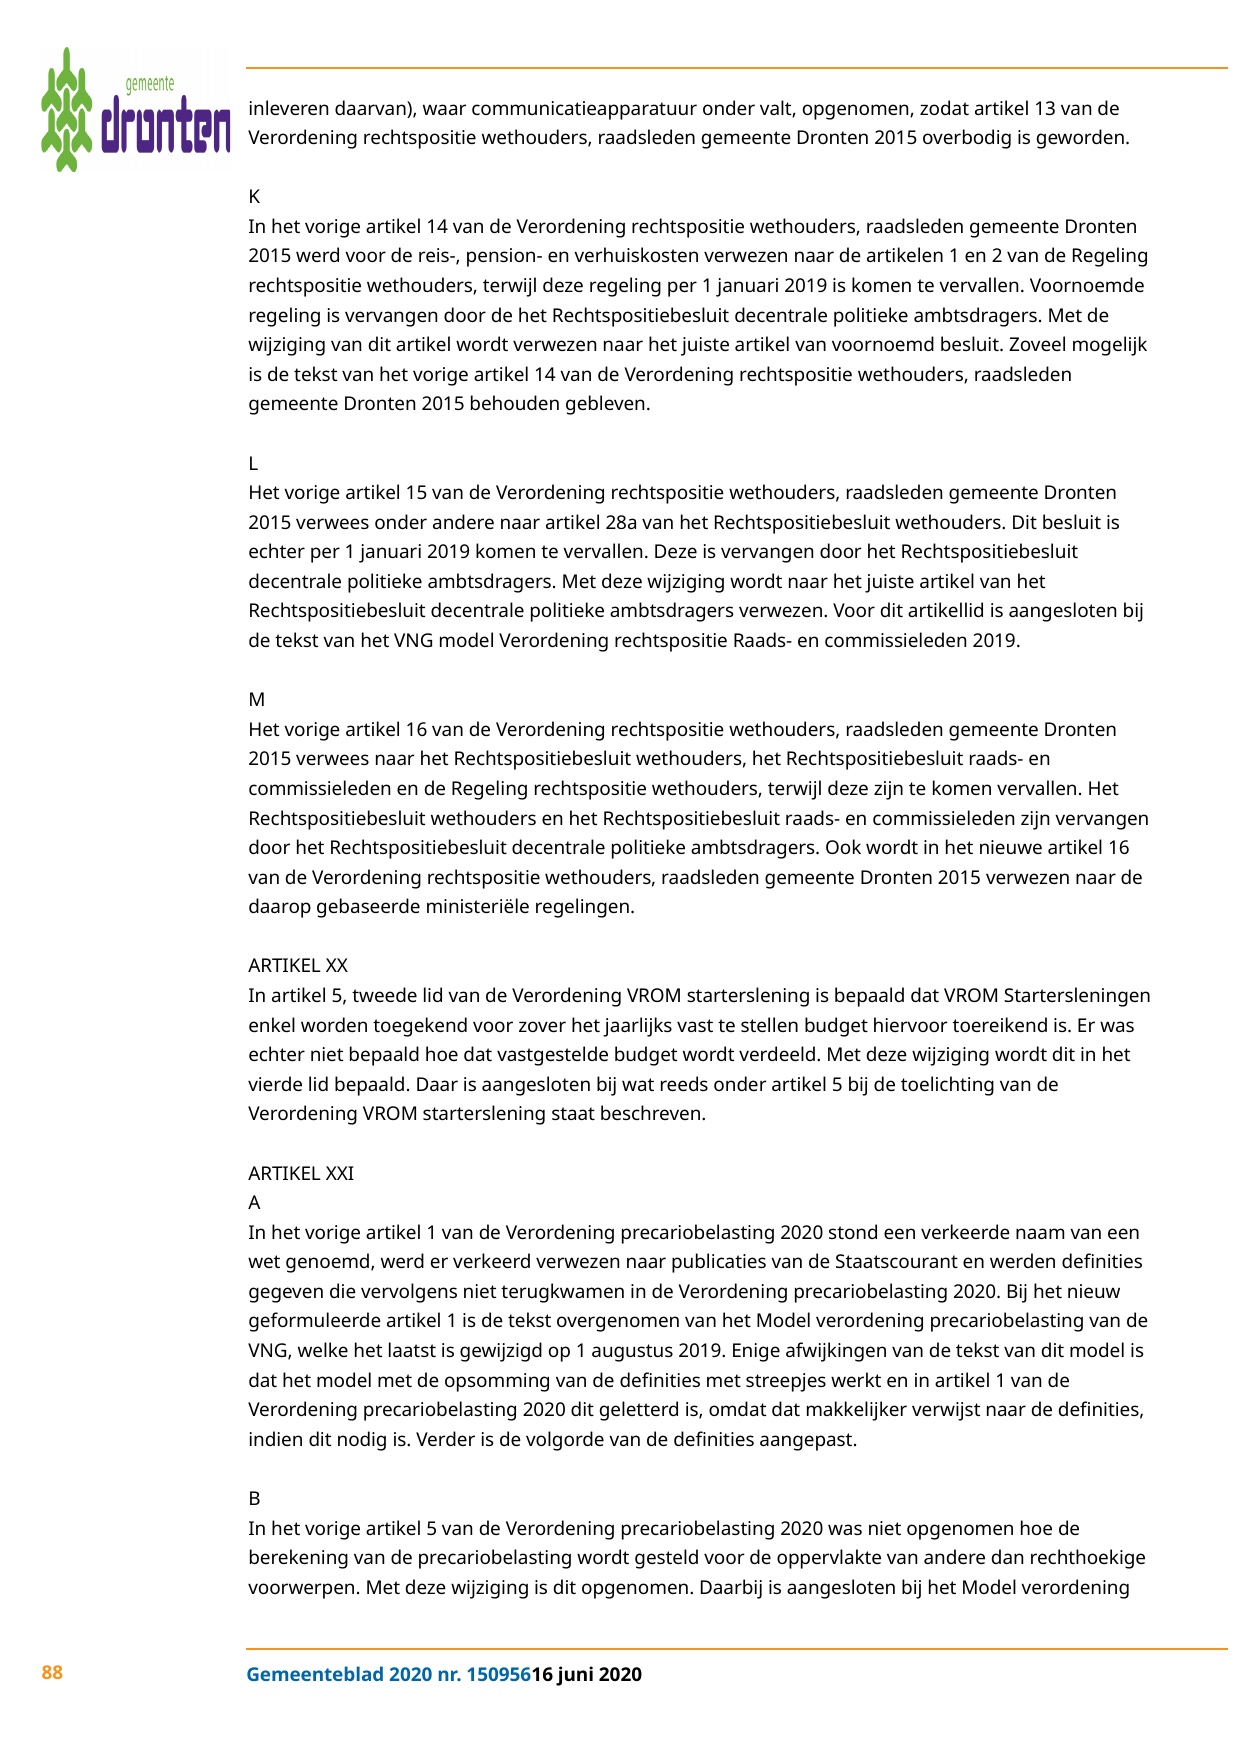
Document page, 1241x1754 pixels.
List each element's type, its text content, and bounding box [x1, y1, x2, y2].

text M [248, 686, 1152, 712]
picture [41, 47, 231, 172]
text A [248, 1189, 1152, 1215]
text In het vorige artikel 14 van de Verordening rechtspositie wethouders, raadsleden gemeente Dronten 2015 werd voor de reis-, pension- en verhuiskosten verwezen naar de artikelen 1 en 2 van de Regeling rechtspositie wethouders, terwijl deze regeling per 1 januari 2019 is komen te vervallen. Voornoemde regeling is vervangen door de het Rechtspositiebesluit decentrale politieke ambtsdragers. Met de wijziging van dit artikel wordt verwezen naar het juiste artikel van voornoemd besluit. Zoveel mogelijk is de tekst van het vorige artikel 14 van de Verordening rechtspositie wethouders, raadsleden gemeente Dronten 2015 behouden gebleven. [248, 213, 1152, 416]
text inleveren daarvan), waar communicatieapparatuur onder valt, opgenomen, zodat artikel 13 van de Verordening rechtspositie wethouders, raadsleden gemeente Dronten 2015 overbodig is geworden. [248, 95, 1152, 150]
text K [248, 183, 1152, 209]
text B [248, 1485, 1152, 1511]
text Het vorige artikel 15 van de Verordening rechtspositie wethouders, raadsleden gemeente Dronten 2015 verwees onder andere naar artikel 28a van het Rechtspositiebesluit wethouders. Dit besluit is echter per 1 januari 2019 komen te vervallen. Deze is vervangen door het Rechtspositiebesluit decentrale politieke ambtsdragers. Met deze wijziging wordt naar het juiste artikel van het Rechtspositiebesluit decentrale politieke ambtsdragers verwezen. Voor dit artikellid is aangesloten bij de tekst van het VNG model Verordening rechtspositie Raads- en commissieleden 2019. [248, 479, 1152, 653]
text ARTIKEL XXI [248, 1160, 1152, 1186]
text In het vorige artikel 5 van de Verordening precariobelasting 2020 was niet opgenomen hoe de berekening van de precariobelasting wordt gesteld voor de oppervlakte van andere dan rechthoekige voorwerpen. Met deze wijziging is dit opgenomen. Daarbij is aangesloten bij het Model verordening [248, 1515, 1152, 1600]
text L [248, 450, 1152, 476]
text Het vorige artikel 16 van de Verordening rechtspositie wethouders, raadsleden gemeente Dronten 2015 verwees naar het Rechtspositiebesluit wethouders, het Rechtspositiebesluit raads- en commissieleden en de Regeling rechtspositie wethouders, terwijl deze zijn te komen vervallen. Het Rechtspositiebesluit wethouders en het Rechtspositiebesluit raads- en commissieleden zijn vervangen door het Rechtspositiebesluit decentrale politieke ambtsdragers. Ook wordt in het nieuwe artikel 16 van de Verordening rechtspositie wethouders, raadsleden gemeente Dronten 2015 verwezen naar de daarop gebaseerde ministeriële regelingen. [248, 716, 1152, 919]
text In artikel 5, tweede lid van de Verordening VROM starterslening is bepaald dat VROM Startersleningen enkel worden toegekend voor zover het jaarlijks vast te stellen budget hiervoor toereikend is. Er was echter niet bepaald hoe dat vastgestelde budget wordt verdeeld. Met deze wijziging wordt dit in het vierde lid bepaald. Daar is aangesloten bij wat reeds onder artikel 5 bij de toelichting van de Verordening VROM starterslening staat beschreven. [248, 982, 1152, 1126]
text In het vorige artikel 1 van de Verordening precariobelasting 2020 stond een verkeerde naam van een wet genoemd, werd er verkeerd verwezen naar publicaties van de Staatscourant en werden definities gegeven die vervolgens niet terugkwamen in de Verordening precariobelasting 2020. Bij het nieuw geformuleerde artikel 1 is de tekst overgenomen van het Model verordening precariobelasting van de VNG, welke het laatst is gewijzigd op 1 augustus 2019. Enige afwijkingen van de tekst van dit model is dat het model met de opsomming van de definities met streepjes werkt en in artikel 1 van de Verordening precariobelasting 2020 dit geletterd is, omdat dat makkelijker verwijst naar de definities, indien dit nodig is. Verder is de volgorde van de definities aangepast. [248, 1219, 1152, 1452]
text ARTIKEL XX [248, 953, 1152, 978]
